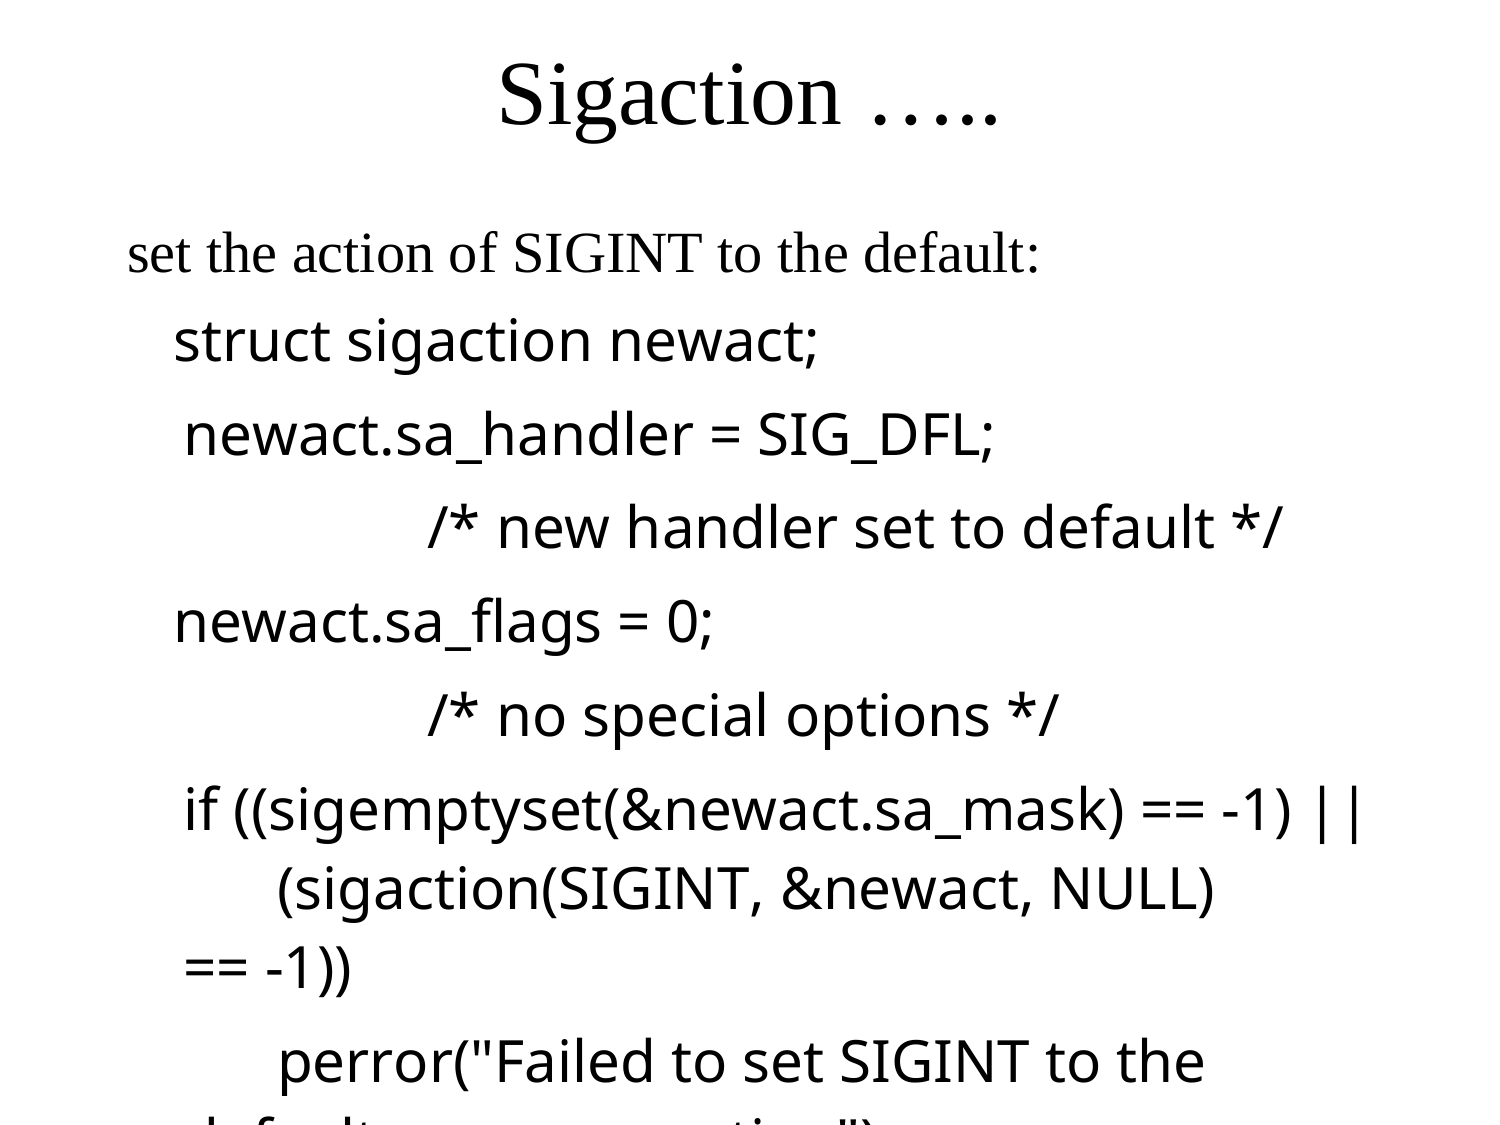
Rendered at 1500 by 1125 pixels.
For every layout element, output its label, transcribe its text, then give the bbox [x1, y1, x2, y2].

title Sigaction ….. [112, 0, 1388, 188]
list set the action of SIGINT to the default: struct sigaction newact; newact.sa_handler = SIG_DFL; /* new handler set to default */ newact.sa_flags = 0; /* no special options */ if ((sigemptyset(&newact.sa_mask) == -1) || (sigaction(SIGINT, &newact, NULL) == -1)) perror("Failed to set SIGINT to the default action"); [112, 212, 1388, 1100]
